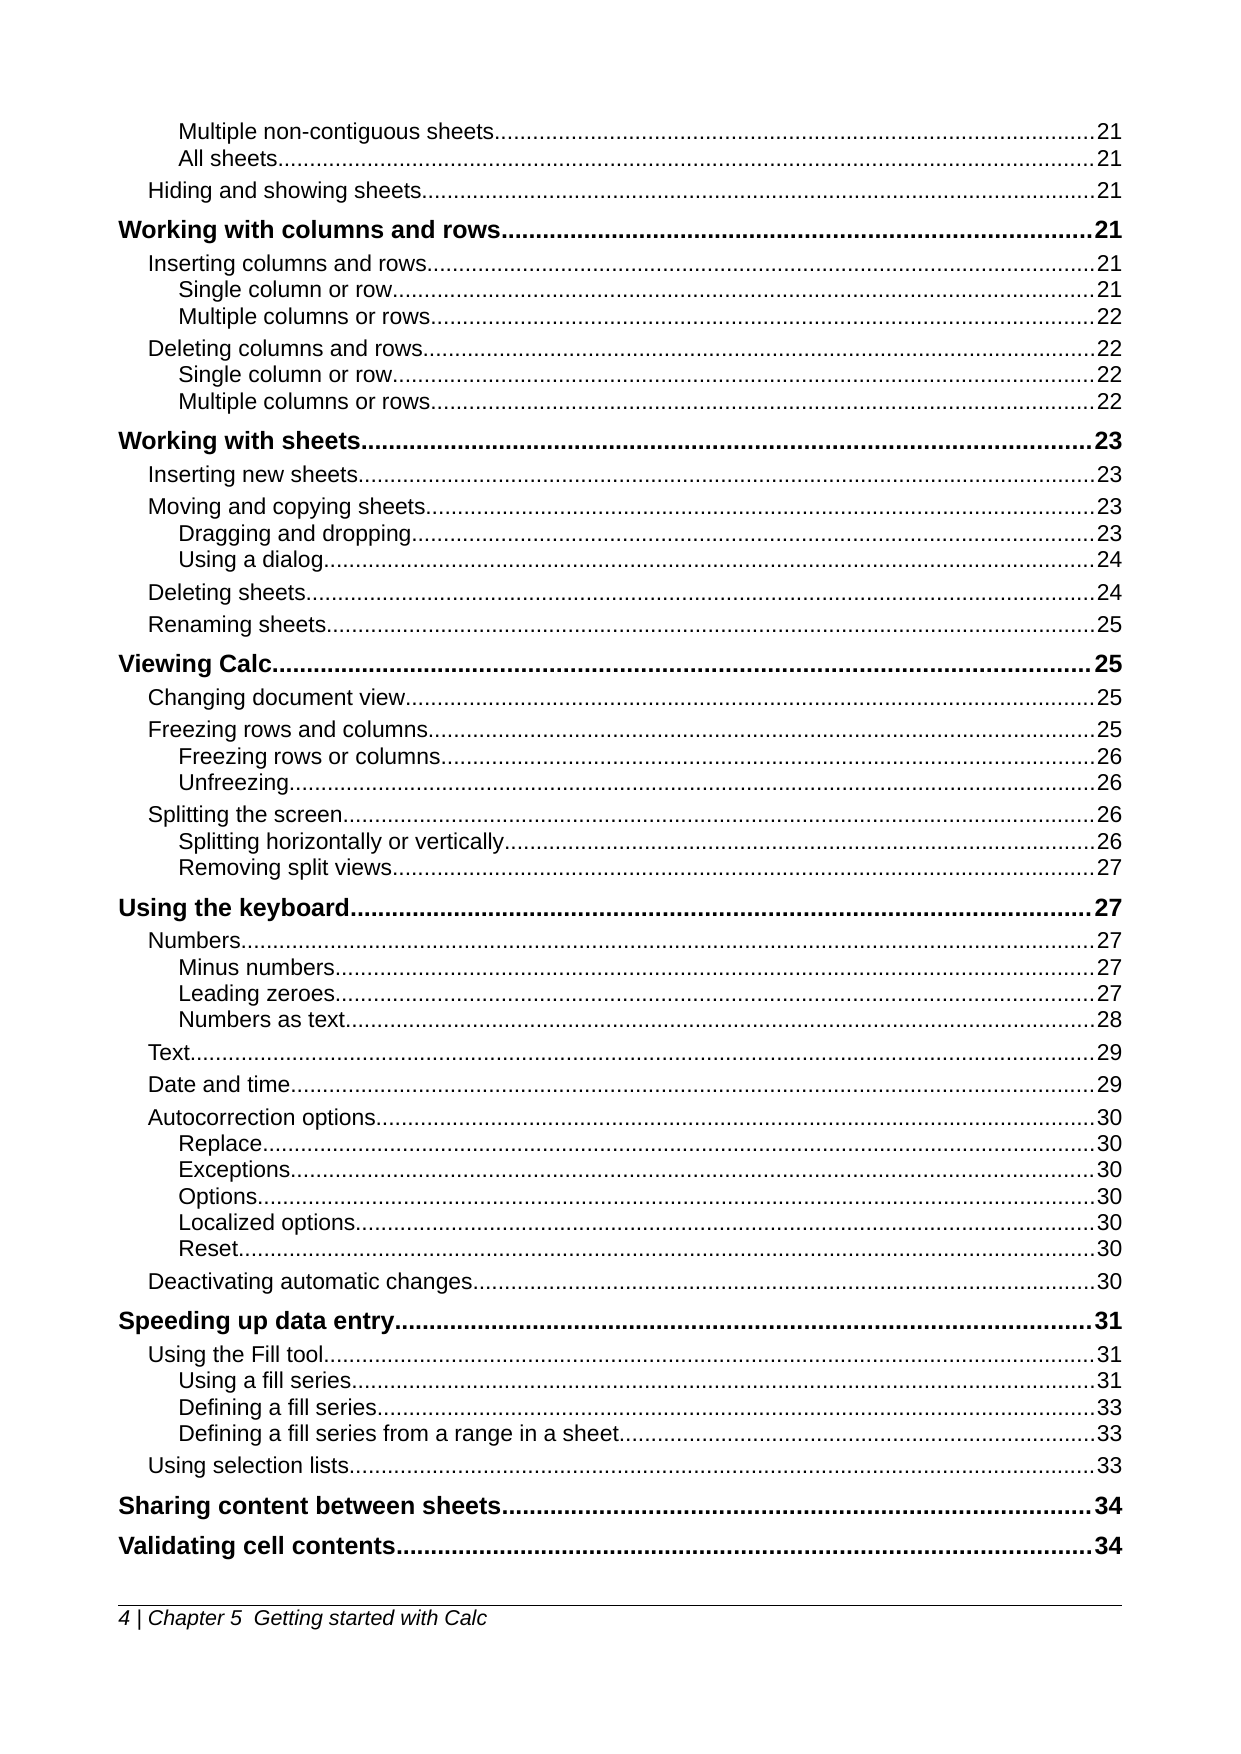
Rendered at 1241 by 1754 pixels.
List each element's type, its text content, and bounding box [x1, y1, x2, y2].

text Freezing rows and columns 25 [148, 716, 1122, 743]
text Using a dialog 24 [178, 546, 1122, 572]
text Replace 30 [178, 1130, 1122, 1156]
text Moving and copying sheets 23 [148, 493, 1122, 520]
text Splitting horizontally or vertically 26 [178, 828, 1122, 854]
text Options 30 [178, 1183, 1122, 1209]
text Multiple columns or rows 22 [178, 303, 1122, 329]
text Using a fill series 31 [178, 1367, 1122, 1393]
text Defining a fill series from a range in a sheet 33 [178, 1420, 1122, 1446]
text Inserting columns and rows 21 [148, 250, 1122, 276]
text Splitting the screen 26 [148, 801, 1122, 828]
text Inserting new sheets 23 [148, 461, 1122, 487]
text Date and time 29 [148, 1071, 1122, 1097]
text Deleting columns and rows 22 [148, 335, 1122, 361]
text Defining a fill series 33 [178, 1393, 1122, 1420]
text Speeding up data entry 31 [118, 1306, 1122, 1335]
text Working with sheets 23 [118, 426, 1122, 455]
text Numbers as text 28 [178, 1006, 1122, 1033]
text Numbers 27 [148, 927, 1122, 954]
text Single column or row 21 [178, 276, 1122, 303]
text Multiple columns or rows 22 [178, 388, 1122, 414]
text Unfreezing 26 [178, 769, 1122, 795]
text Multiple non-contiguous sheets 21 [178, 118, 1122, 144]
text All sheets 21 [178, 144, 1122, 171]
text Sharing content between sheets 34 [118, 1491, 1122, 1519]
text Dragging and dropping 23 [178, 520, 1122, 546]
text Changing document view 25 [148, 684, 1122, 710]
text Using the Fill tool 31 [148, 1341, 1122, 1367]
text Freezing rows or columns 26 [178, 743, 1122, 769]
text Working with columns and rows 21 [118, 215, 1122, 244]
text Deleting sheets 24 [148, 578, 1122, 605]
text Leading zeroes 27 [178, 980, 1122, 1006]
text Renaming sheets 25 [148, 611, 1122, 637]
text Viewing Calc 25 [118, 649, 1122, 678]
text Exceptions 30 [178, 1156, 1122, 1183]
text Validating cell contents 34 [118, 1531, 1122, 1560]
text Autocorrection options 30 [148, 1103, 1122, 1130]
text Deactivating automatic changes 30 [148, 1268, 1122, 1294]
text Removing split views 27 [178, 854, 1122, 881]
text Text 29 [148, 1039, 1122, 1065]
text Minus numbers 27 [178, 954, 1122, 980]
text Using the keyboard 27 [118, 892, 1122, 921]
text Hiding and showing sheets 21 [148, 177, 1122, 203]
text Localized options 30 [178, 1209, 1122, 1235]
text Reset 30 [178, 1235, 1122, 1262]
text Using selection lists 33 [148, 1452, 1122, 1479]
text Single column or row 22 [178, 361, 1122, 388]
